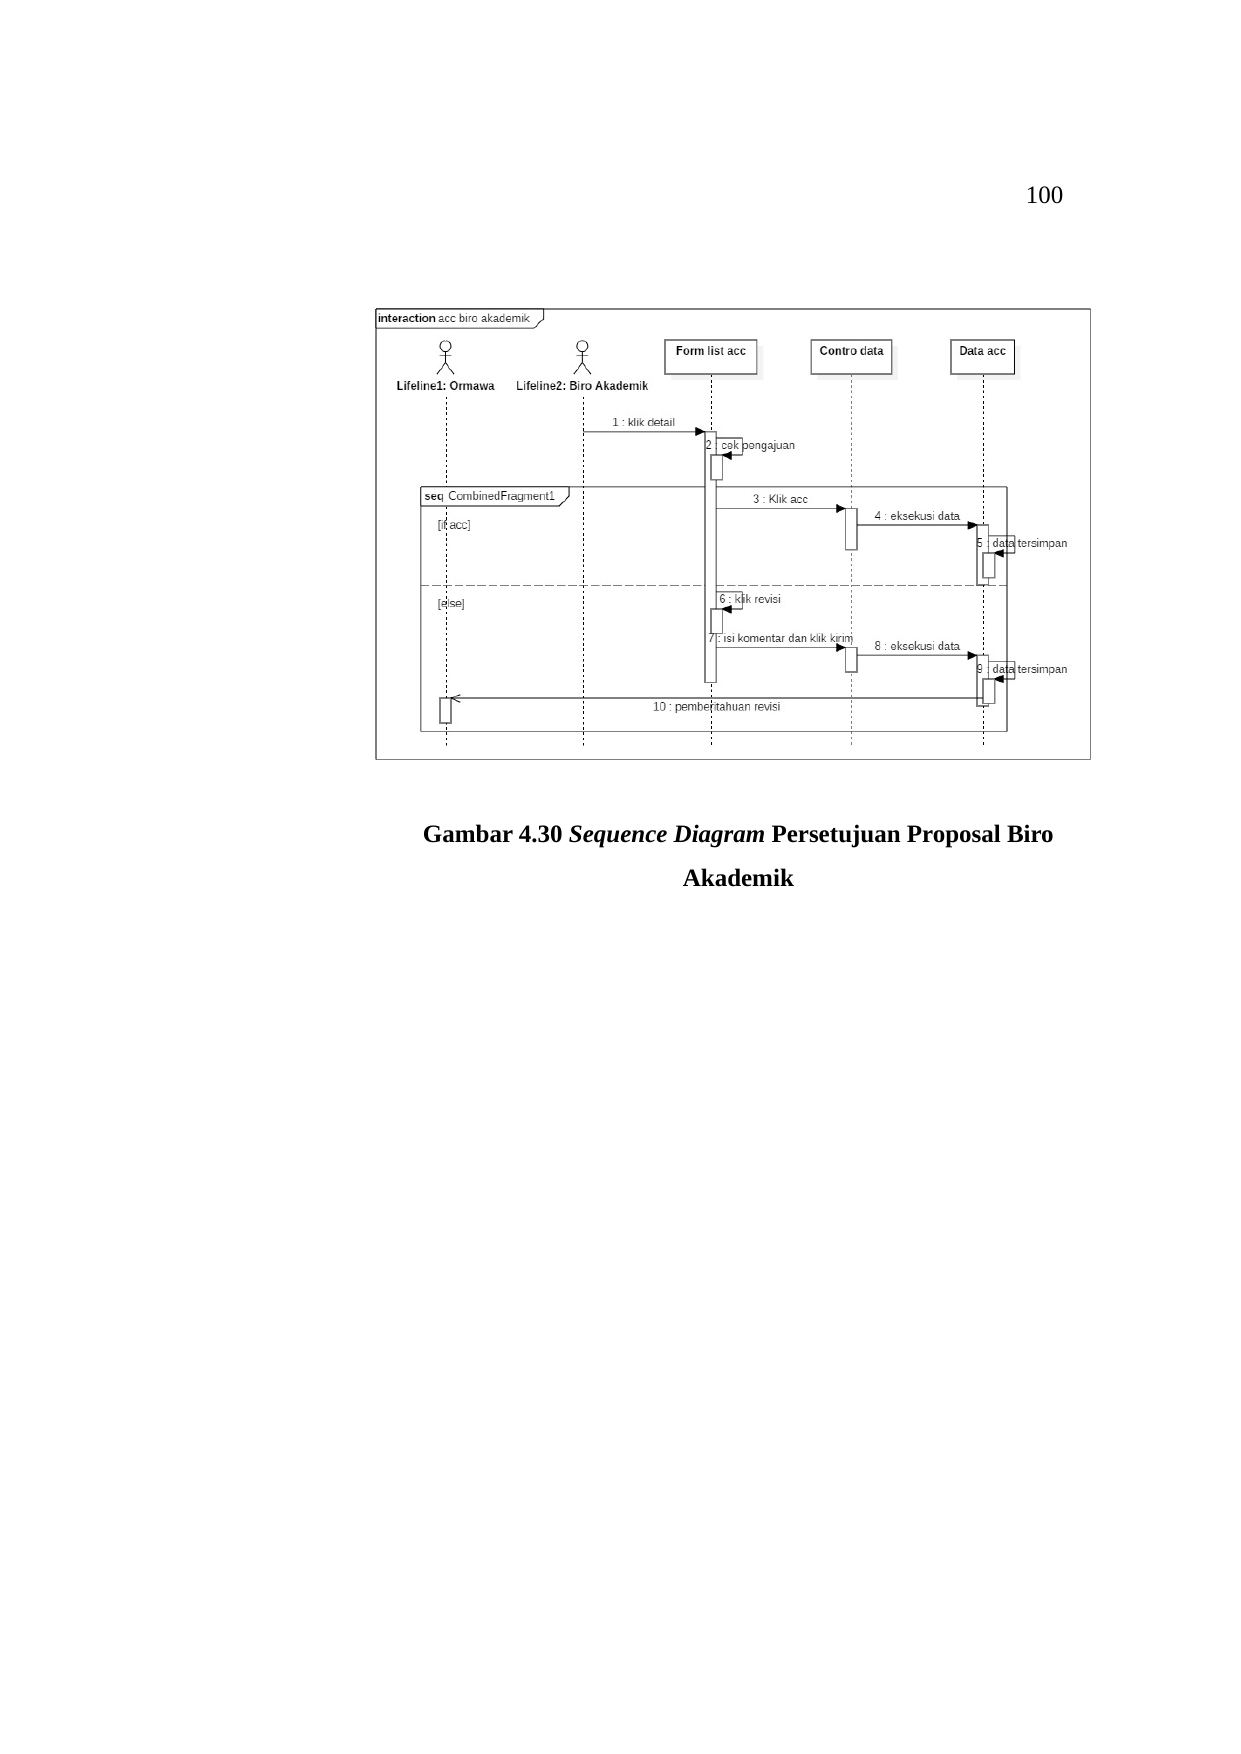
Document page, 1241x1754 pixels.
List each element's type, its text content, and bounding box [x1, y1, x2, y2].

list Gambar 4.30 Sequence Diagram Persetujuan Proposal Biro Akademik [413, 819, 1063, 891]
table_header [417, 773, 1062, 807]
picture [367, 300, 1113, 773]
table_header [417, 295, 1062, 300]
